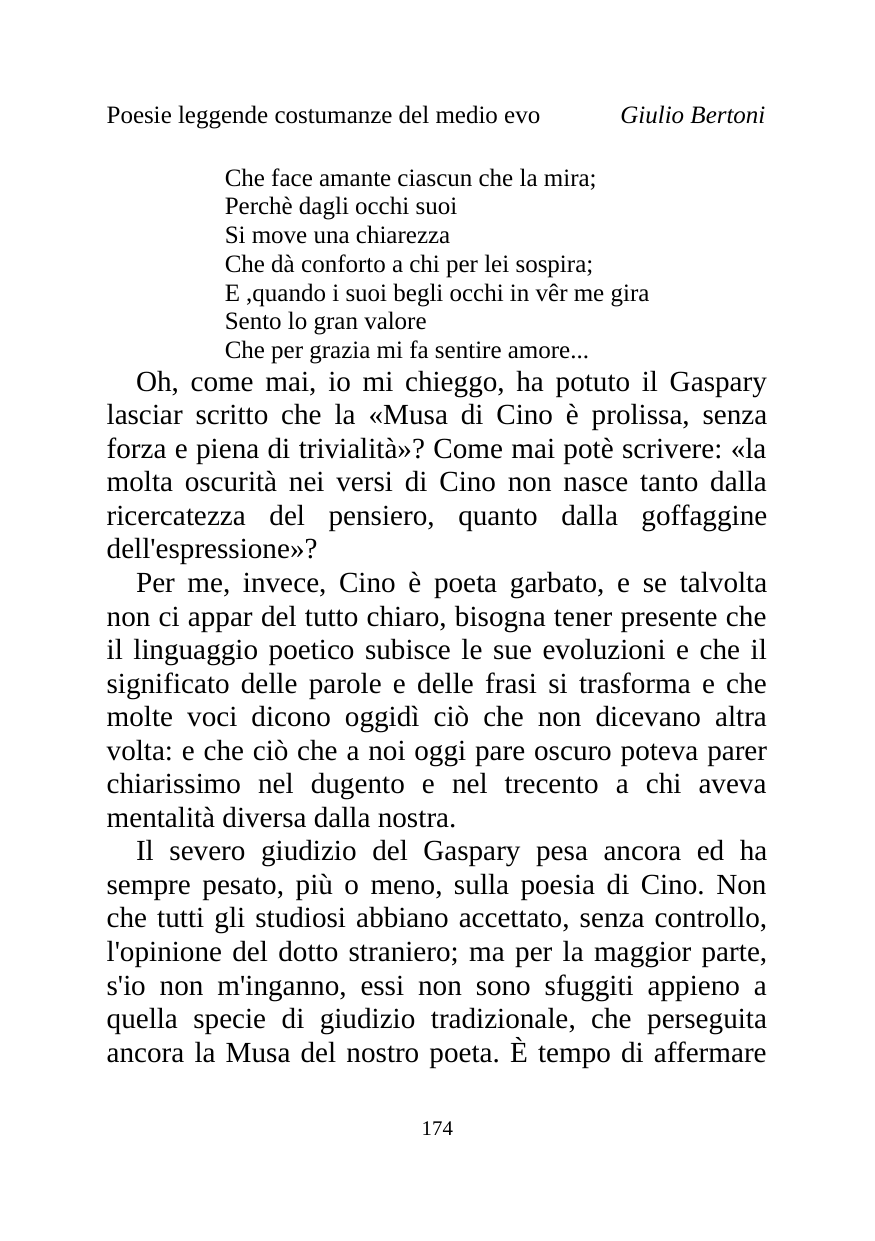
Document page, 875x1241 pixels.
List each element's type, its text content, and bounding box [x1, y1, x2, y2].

text Il severo giudizio del Gaspary pesa ancora ed ha sempre pesato, più o meno, sulla poesia di Cino. Non che tutti gli studiosi abbiano accettato, senza controllo, l'opinione del dotto straniero; ma per la maggior parte, s'io non m'inganno, essi non sono sfuggiti appieno a quella specie di giudizio tradizionale, che perseguita ancora la Musa del nostro poeta. È tempo di affermare [106, 833, 768, 1068]
text Per me, invece, Cino è poeta garbato, e se talvolta non ci appar del tutto chiaro, bisogna tener presente che il linguaggio poetico subisce le sue evoluzioni e che il significato delle parole e delle frasi si trasforma e che molte voci dicono oggidì ciò che non dicevano altra volta: e che ciò che a noi oggi pare oscuro poteva parer chiarissimo nel dugento e nel trecento a chi aveva mentalità diversa dalla nostra. [106, 565, 768, 833]
text Che face amante ciascun che la mira; Perchè dagli occhi suoi Si move una chiarezza Che dà conforto a chi per lei sospira; E ,quando i suoi begli occhi in vêr me gira Sento lo gran valore Che per grazia mi fa sentire amore... [224, 163, 768, 364]
text Oh, come mai, io mi chieggo, ha potuto il Gaspary lasciar scritto che la «Musa di Cino è prolissa, senza forza e piena di trivialità»? Come mai potè scrivere: «la molta oscurità nei versi di Cino non nasce tanto dalla ricercatezza del pensiero, quanto dalla goffaggine dell'espressione»? [106, 364, 768, 565]
